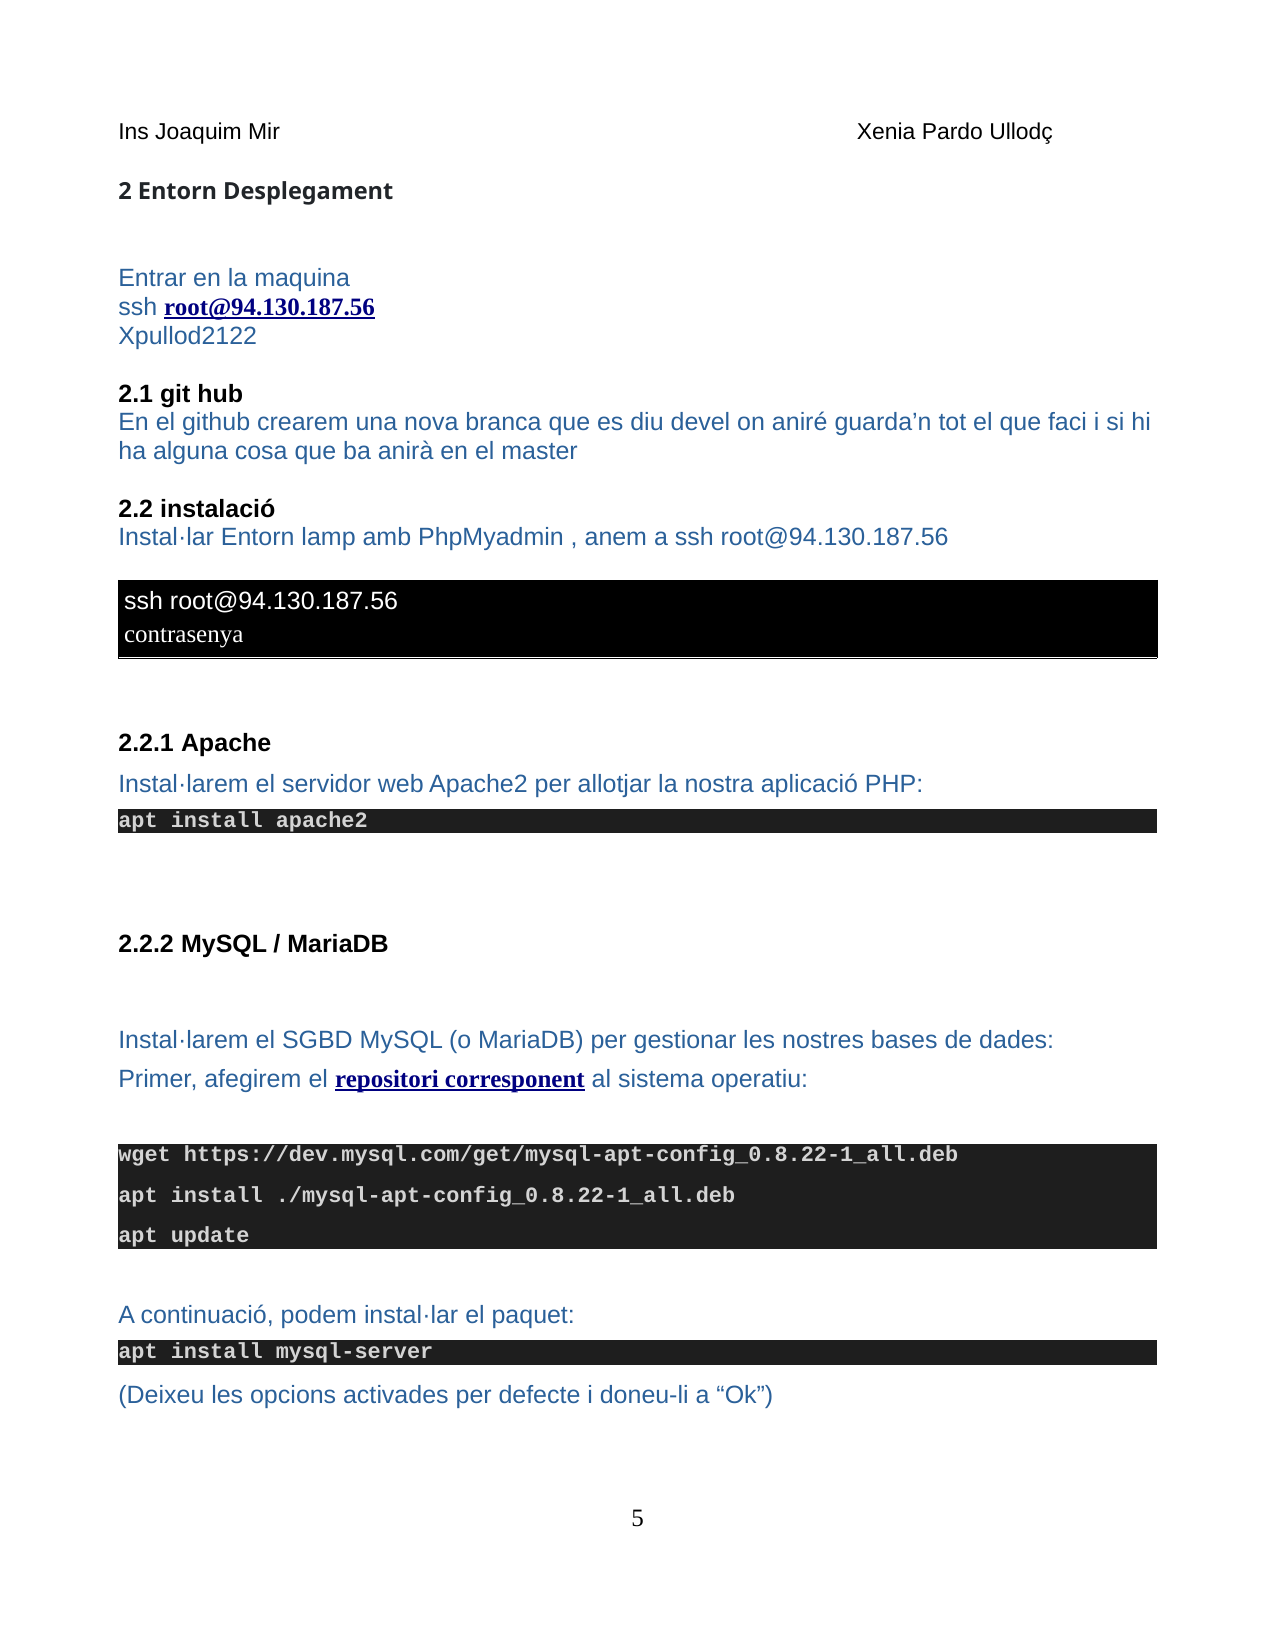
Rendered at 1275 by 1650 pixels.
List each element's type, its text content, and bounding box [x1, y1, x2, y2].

text wget https://dev.mysql.com/get/mysql-apt-config_0.8.22-1_all.deb [118, 1144, 1157, 1168]
text 2.1 git hub [118, 378, 1157, 407]
text Xpullod2122 [118, 321, 1157, 350]
text 2.2 instalació [118, 493, 1157, 522]
table_header ssh root@94.130.187.56 contrasenya [119, 581, 1157, 657]
text (Deixeu les opcions activades per defecte i doneu-li a “Ok”) [118, 1380, 1157, 1409]
text Instal·larem el servidor web Apache2 per allotjar la nostra aplicació PHP: [118, 769, 1157, 798]
text A continuació, podem instal·lar el paquet: [118, 1300, 1157, 1329]
text Instal·lar Entorn lamp amb PhpMyadmin , anem a ssh root@94.130.187.56 [118, 522, 1157, 551]
text En el github crearem una nova branca que es diu devel on aniré guarda’n tot el que faci i si hi ha alguna cosa que ba anirà en el master [118, 407, 1157, 465]
text apt update [118, 1224, 1157, 1249]
subtitle 2.2.1 Apache [118, 728, 1157, 757]
text apt install ./mysql-apt-config_0.8.22-1_all.deb [118, 1184, 1157, 1208]
text Entrar en la maquina [118, 263, 1157, 292]
text Instal·larem el SGBD MySQL (o MariaDB) per gestionar les nostres bases de dades: [118, 1025, 1157, 1053]
text ssh root@94.130.187.56 [118, 292, 1157, 321]
text Primer, afegirem el repositori corresponent al sistema operatiu: [118, 1064, 1157, 1093]
text 2 Entorn Desplegament [118, 174, 1157, 206]
text apt install apache2 [118, 809, 1157, 833]
text apt install mysql-server [118, 1340, 1157, 1365]
text 2.2.2 MySQL / MariaDB [118, 896, 1157, 958]
